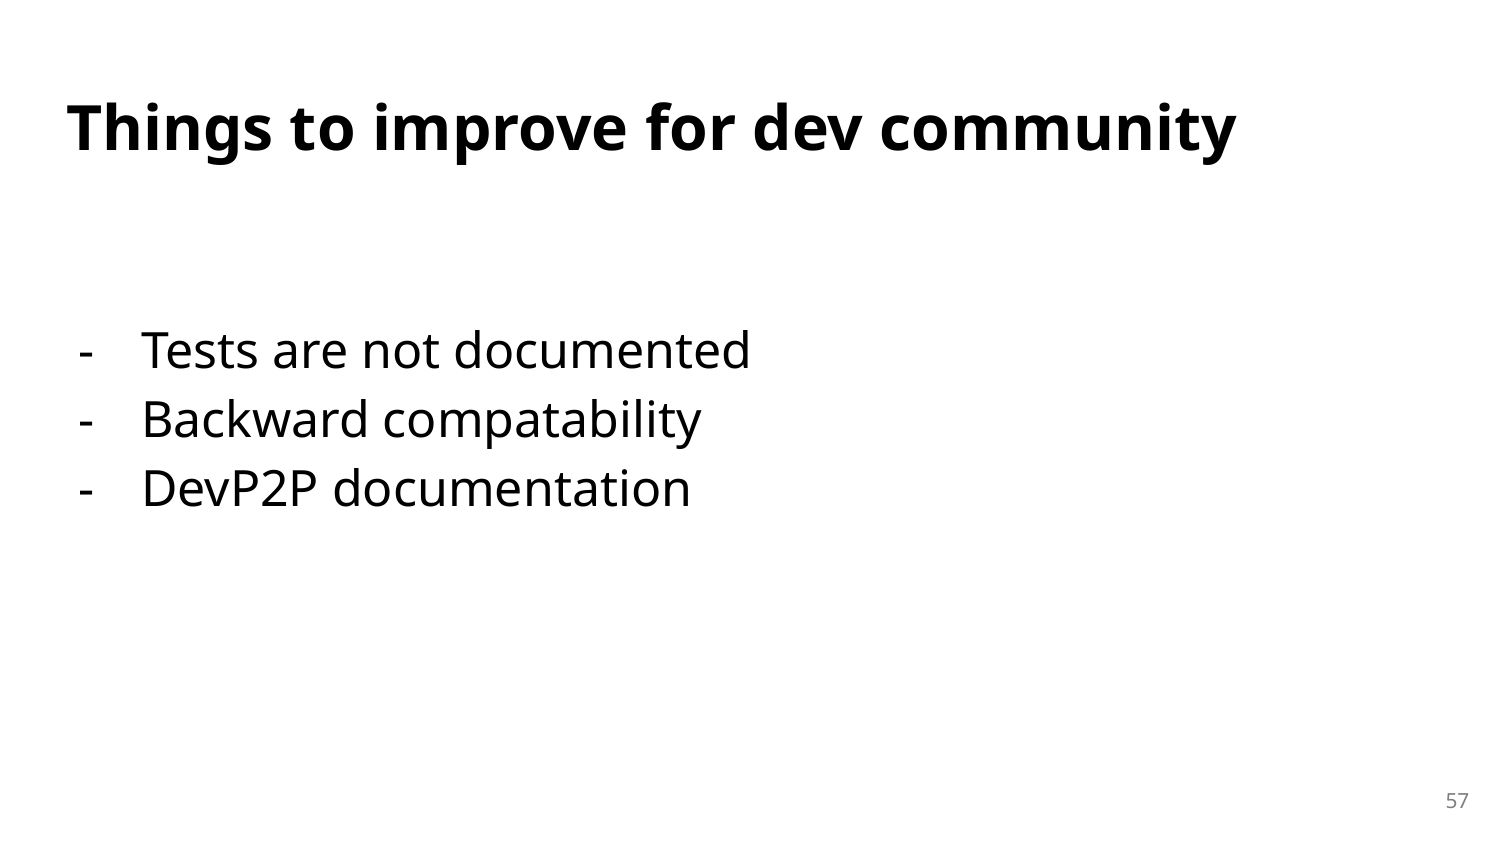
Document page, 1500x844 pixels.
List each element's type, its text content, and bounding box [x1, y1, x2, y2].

slide_number [1394, 769, 1484, 834]
list Tests are not documented Backward compatability DevP2P documentation [51, 294, 1449, 750]
title Things to improve for dev community [51, 72, 1449, 176]
